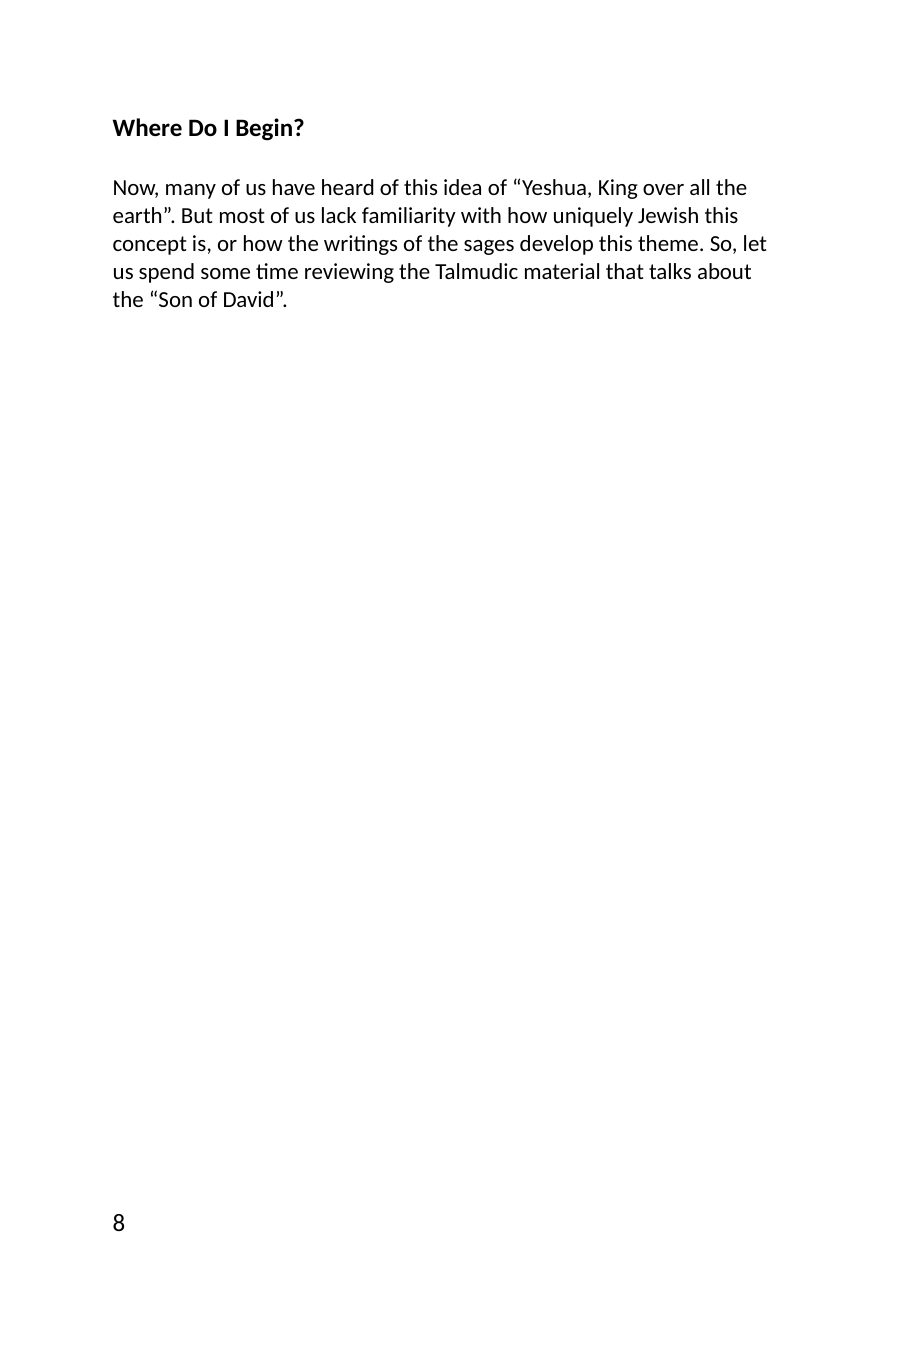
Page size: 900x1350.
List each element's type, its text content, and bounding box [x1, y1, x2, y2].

text Now, many of us have heard of this idea of “Yeshua, King over all the earth”. But most of us lack familiarity with how uniquely Jewish this concept is, or how the writings of the sages develop this theme. So, let us spend some time reviewing the Talmudic material that talks about the “Son of David”. [112, 173, 787, 313]
